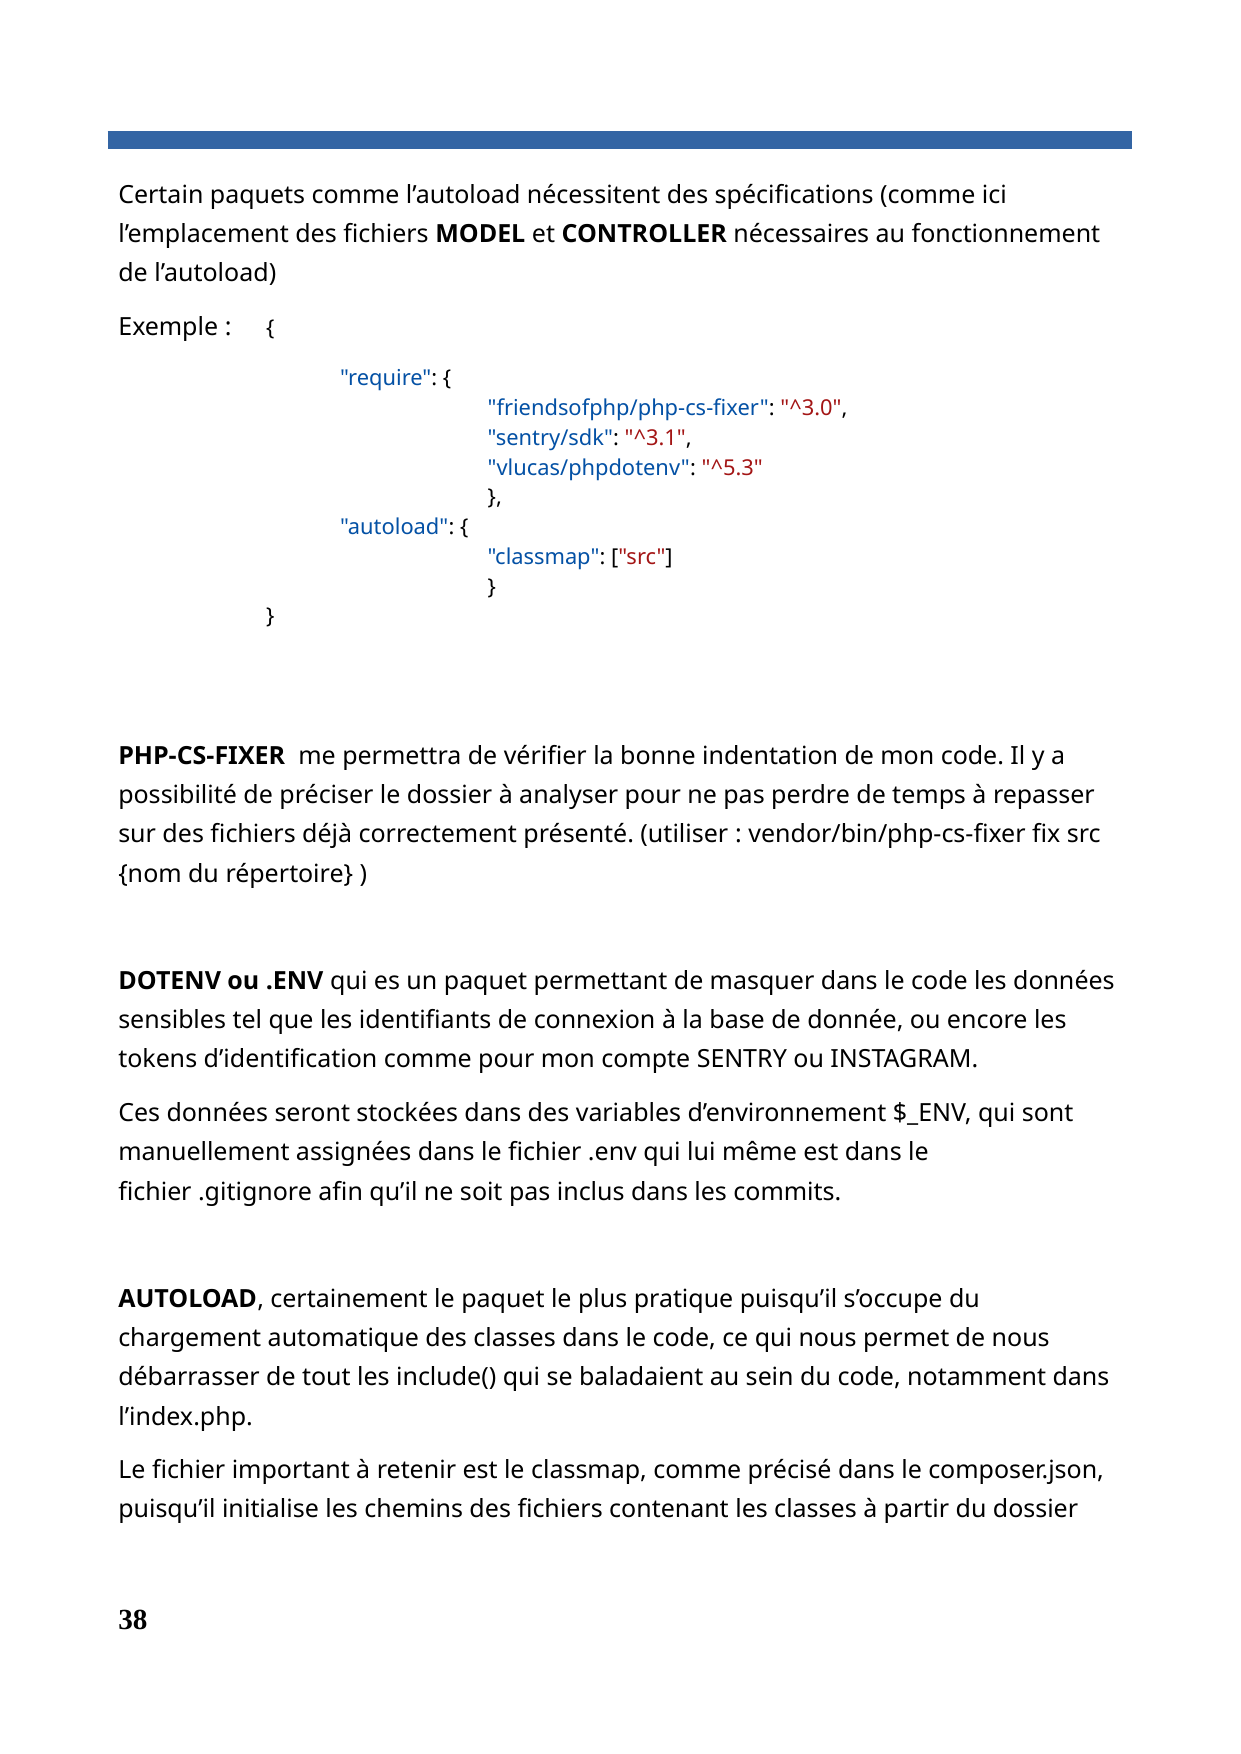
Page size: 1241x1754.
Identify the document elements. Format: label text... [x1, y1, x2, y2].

text Exemple : { [118, 308, 1122, 342]
text AUTOLOAD, certainement le paquet le plus pratique puisqu’il s’occupe du chargement automatique des classes dans le code, ce qui nous permet de nous débarrasser de tout les include() qui se baladaient au sein du code, notamment dans l’index.php. [118, 1281, 1122, 1432]
text }, [118, 481, 1122, 511]
text Certain paquets comme l’autoload nécessitent des spécifications (comme ici l’emplacement des fichiers MODEL et CONTROLLER nécessaires au fonctionnement de l’autoload) [118, 176, 1122, 289]
text "vlucas/phpdotenv": "^5.3" [118, 452, 1122, 481]
text "classmap": ["src"] [118, 541, 1122, 571]
text } [118, 571, 1122, 601]
text } [118, 601, 1122, 630]
text "friendsofphp/php-cs-fixer": "^3.0", [118, 392, 1122, 422]
text "autoload": { [118, 511, 1122, 541]
text "require": { [118, 362, 1122, 392]
text "sentry/sdk": "^3.1", [118, 422, 1122, 452]
text Le fichier important à retenir est le classmap, comme précisé dans le composer.json, puisqu’il initialise les chemins des fichiers contenant les classes à partir du dossier [118, 1452, 1122, 1525]
text DOTENV ou .ENV qui es un paquet permettant de masquer dans le code les données sensibles tel que les identifiants de connexion à la base de donnée, ou encore les tokens d’identification comme pour mon compte SENTRY ou INSTAGRAM. [118, 963, 1122, 1075]
text Ces données seront stockées dans des variables d’environnement $_ENV, qui sont manuellement assignées dans le fichier .env qui lui même est dans le fichier .gitignore afin qu’il ne soit pas inclus dans les commits. [118, 1095, 1122, 1207]
text PHP-CS-FIXER me permettra de vérifier la bonne indentation de mon code. Il y a possibilité de préciser le dossier à analyser pour ne pas perdre de temps à repasser sur des fichiers déjà correctement présenté. (utiliser : vendor/bin/php-cs-fixer fix src {nom du répertoire} ) [118, 738, 1122, 889]
